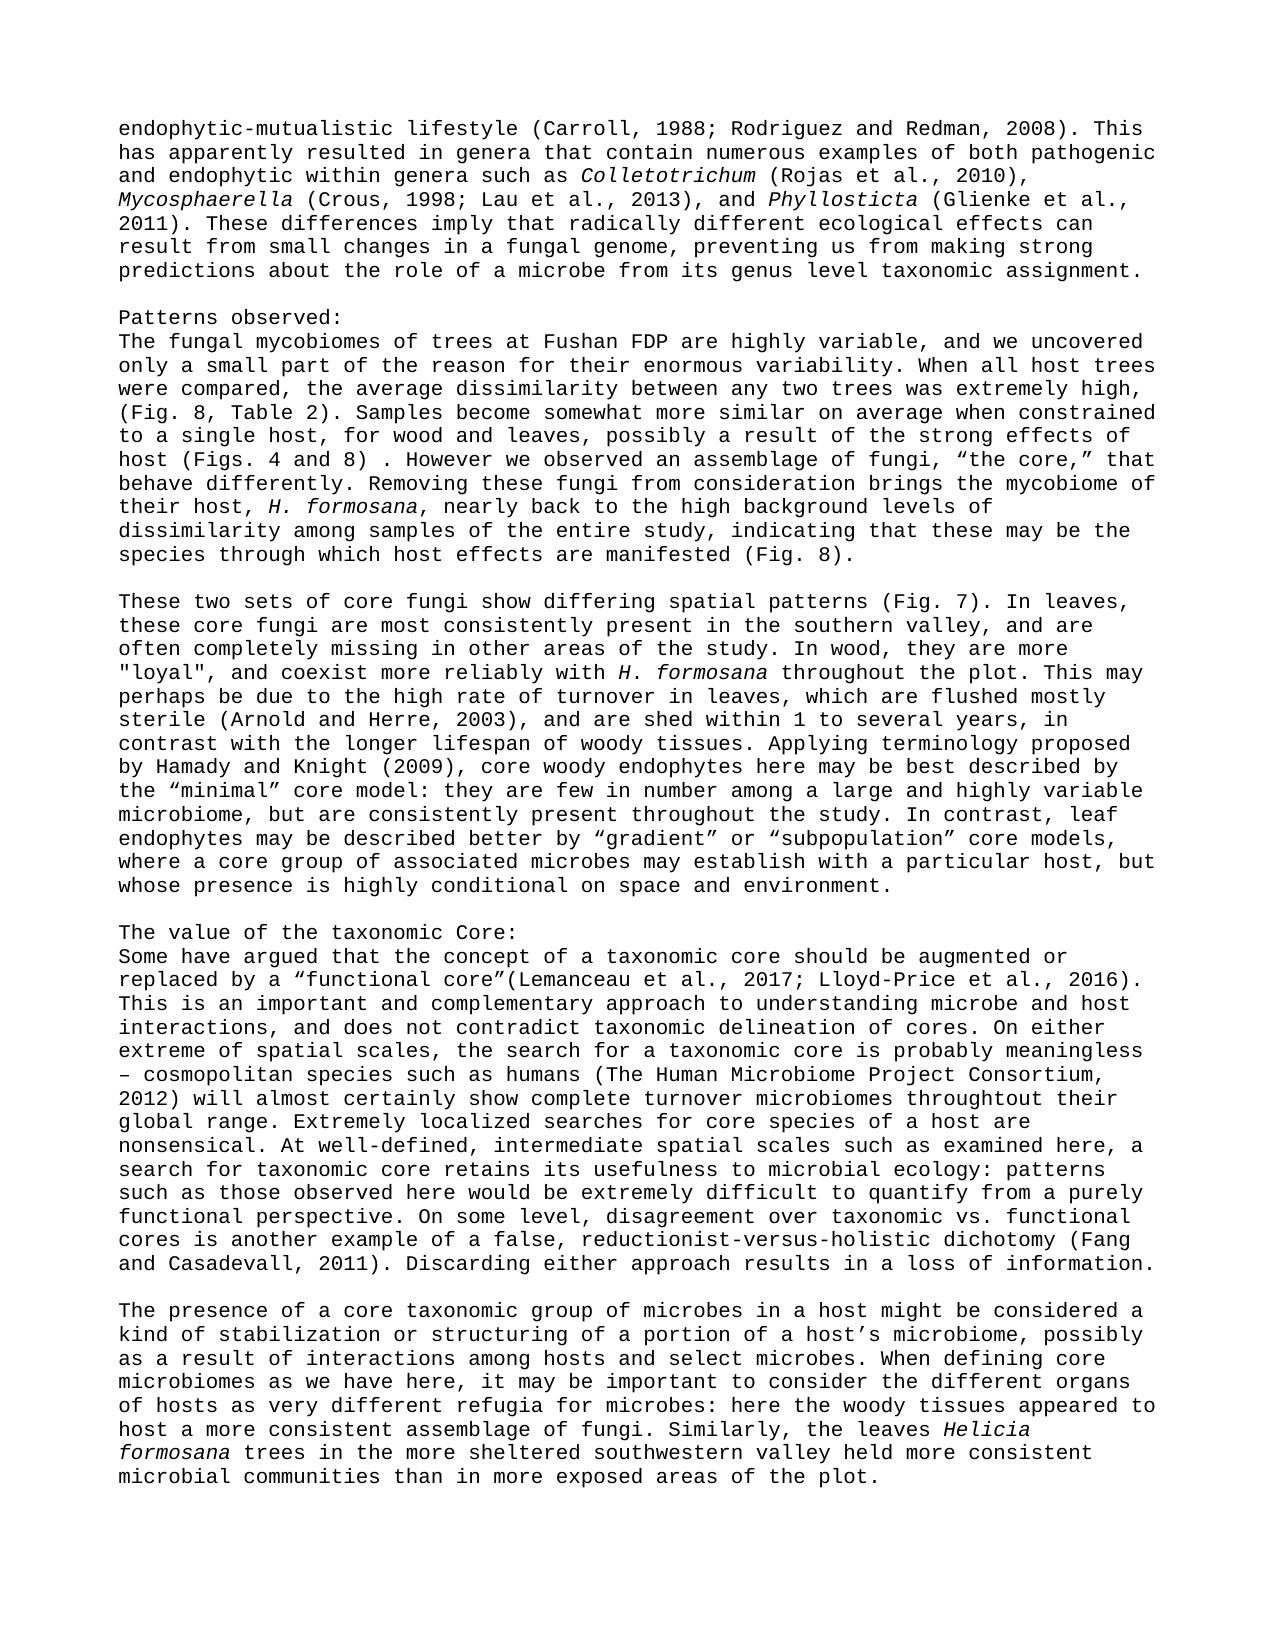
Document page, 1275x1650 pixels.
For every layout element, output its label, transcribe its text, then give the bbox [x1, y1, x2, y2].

text The value of the taxonomic Core: [118, 922, 1157, 946]
text The presence of a core taxonomic group of microbes in a host might be considered a kind of stabilization or structuring of a portion of a host’s microbiome, possibly as a result of interactions among hosts and select microbes. When defining core microbiomes as we have here, it may be important to consider the different organs of hosts as very different refugia for microbes: here the woody tissues appeared to host a more consistent assemblage of fungi. Similarly, the leaves Helicia formosana trees in the more sheltered southwestern valley held more consistent microbial communities than in more exposed areas of the plot. [118, 1300, 1157, 1489]
text These two sets of core fungi show differing spatial patterns (Fig. 7). In leaves, these core fungi are most consistently present in the southern valley, and are often completely missing in other areas of the study. In wood, they are more "loyal", and coexist more reliably with H. formosana throughout the plot. This may perhaps be due to the high rate of turnover in leaves, which are flushed mostly sterile (Arnold and Herre, 2003), and are shed within 1 to several years, in contrast with the longer lifespan of woody tissues. Applying terminology proposed by Hamady and Knight (2009), core woody endophytes here may be best described by the “minimal” core model: they are few in number among a large and highly variable microbiome, but are consistently present throughout the study. In contrast, leaf endophytes may be described better by “gradient” or “subpopulation” core models, where a core group of associated microbes may establish with a particular host, but whose presence is highly conditional on space and environment. [118, 591, 1157, 898]
text Patterns observed: [118, 307, 1157, 331]
text Some have argued that the concept of a taxonomic core should be augmented or replaced by a “functional core”(Lemanceau et al., 2017; Lloyd-Price et al., 2016). This is an important and complementary approach to understanding microbe and host interactions, and does not contradict taxonomic delineation of cores. On either extreme of spatial scales, the search for a taxonomic core is probably meaningless – cosmopolitan species such as humans (The Human Microbiome Project Consortium, 2012) will almost certainly show complete turnover microbiomes throughtout their global range. Extremely localized searches for core species of a host are nonsensical. At well-defined, intermediate spatial scales such as examined here, a search for taxonomic core retains its usefulness to microbial ecology: patterns such as those observed here would be extremely difficult to quantify from a purely functional perspective. On some level, disagreement over taxonomic vs. functional cores is another example of a false, reductionist-versus-holistic dichotomy (Fang and Casadevall, 2011). Discarding either approach results in a loss of information. [118, 946, 1157, 1277]
text The fungal mycobiomes of trees at Fushan FDP are highly variable, and we uncovered only a small part of the reason for their enormous variability. When all host trees were compared, the average dissimilarity between any two trees was extremely high, (Fig. 8, Table 2). Samples become somewhat more similar on average when constrained to a single host, for wood and leaves, possibly a result of the strong effects of host (Figs. 4 and 8) . However we observed an assemblage of fungi, “the core,” that behave differently. Removing these fungi from consideration brings the mycobiome of their host, H. formosana, nearly back to the high background levels of dissimilarity among samples of the entire study, indicating that these may be the species through which host effects are manifested (Fig. 8). [118, 331, 1157, 567]
text endophytic-mutualistic lifestyle (Carroll, 1988; Rodriguez and Redman, 2008). This has apparently resulted in genera that contain numerous examples of both pathogenic and endophytic within genera such as Colletotrichum (Rojas et al., 2010), Mycosphaerella (Crous, 1998; Lau et al., 2013), and Phyllosticta (Glienke et al., 2011). These differences imply that radically different ecological effects can result from small changes in a fungal genome, preventing us from making strong predictions about the role of a microbe from its genus level taxonomic assignment. [118, 118, 1157, 284]
